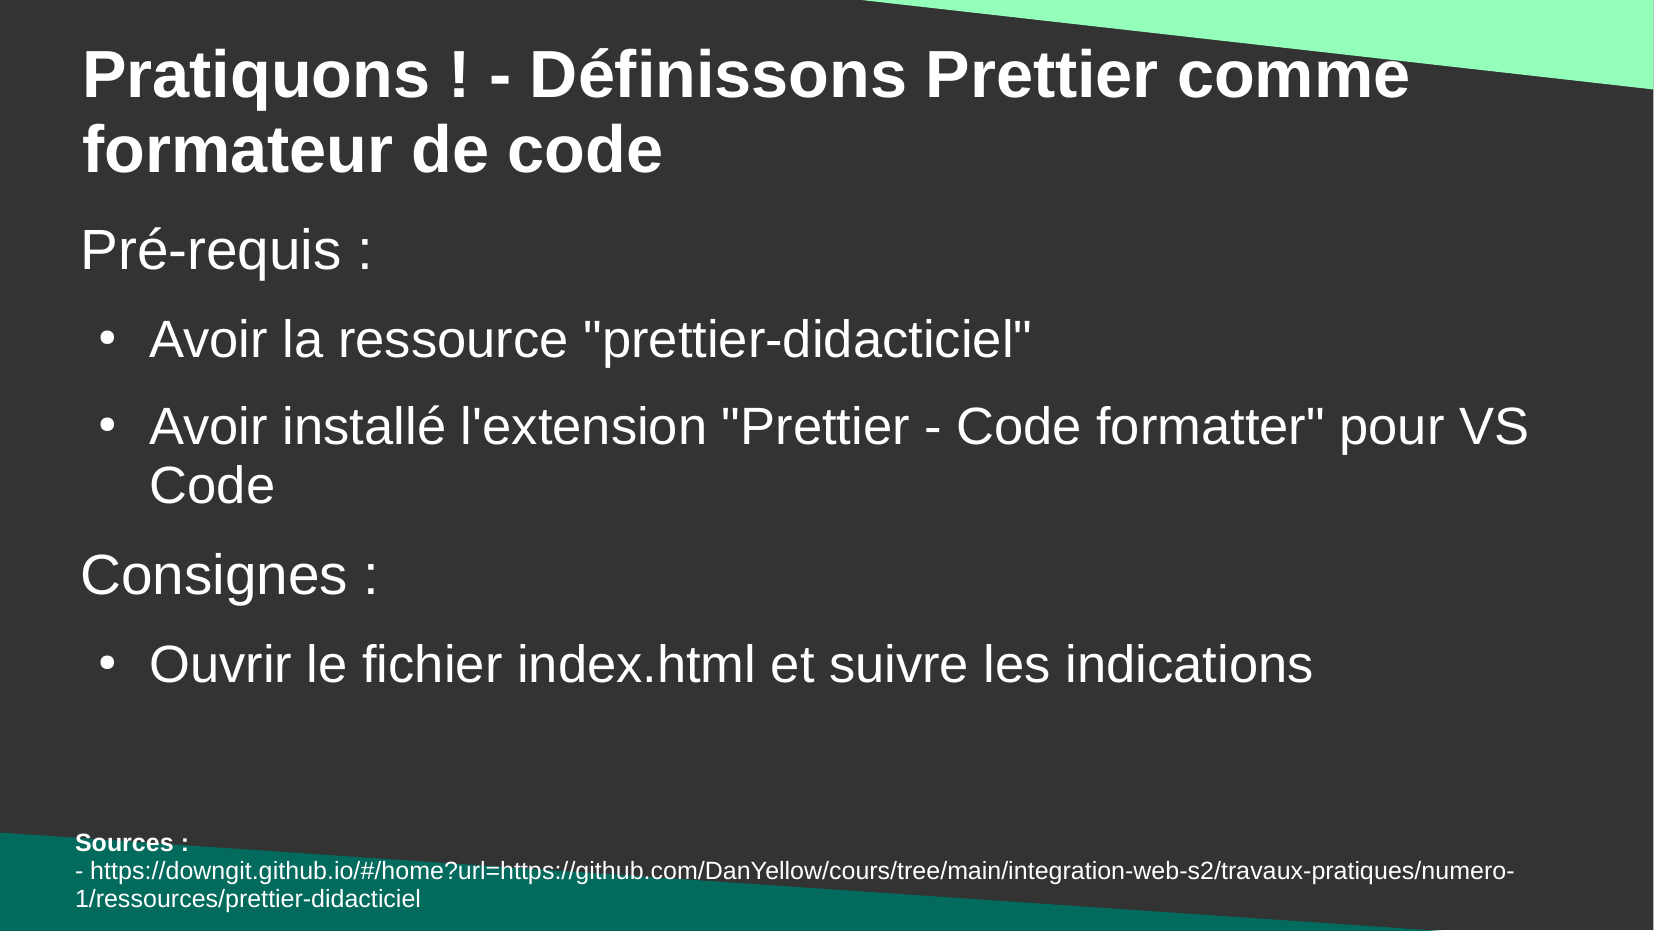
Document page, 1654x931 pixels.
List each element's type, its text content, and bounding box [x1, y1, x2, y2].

text_box Sources : - https://downgit.github.io/#/home?url=https://github.com/DanYellow/cours/tree/main/integration-web-s2/travaux-pratiques/numero-1/ressources/prettier-didacticiel [60, 821, 1546, 931]
list Pré-requis : Avoir la ressource "prettier-didacticiel" Avoir installé l'extension "Prettier - Code formatter" pour VS Code Consignes : Ouvrir le fichier index.html et suivre les indications [80, 218, 1620, 697]
title Pratiquons ! - Définissons Prettier comme formateur de code [82, 37, 1571, 187]
text_box [861, 0, 1654, 90]
